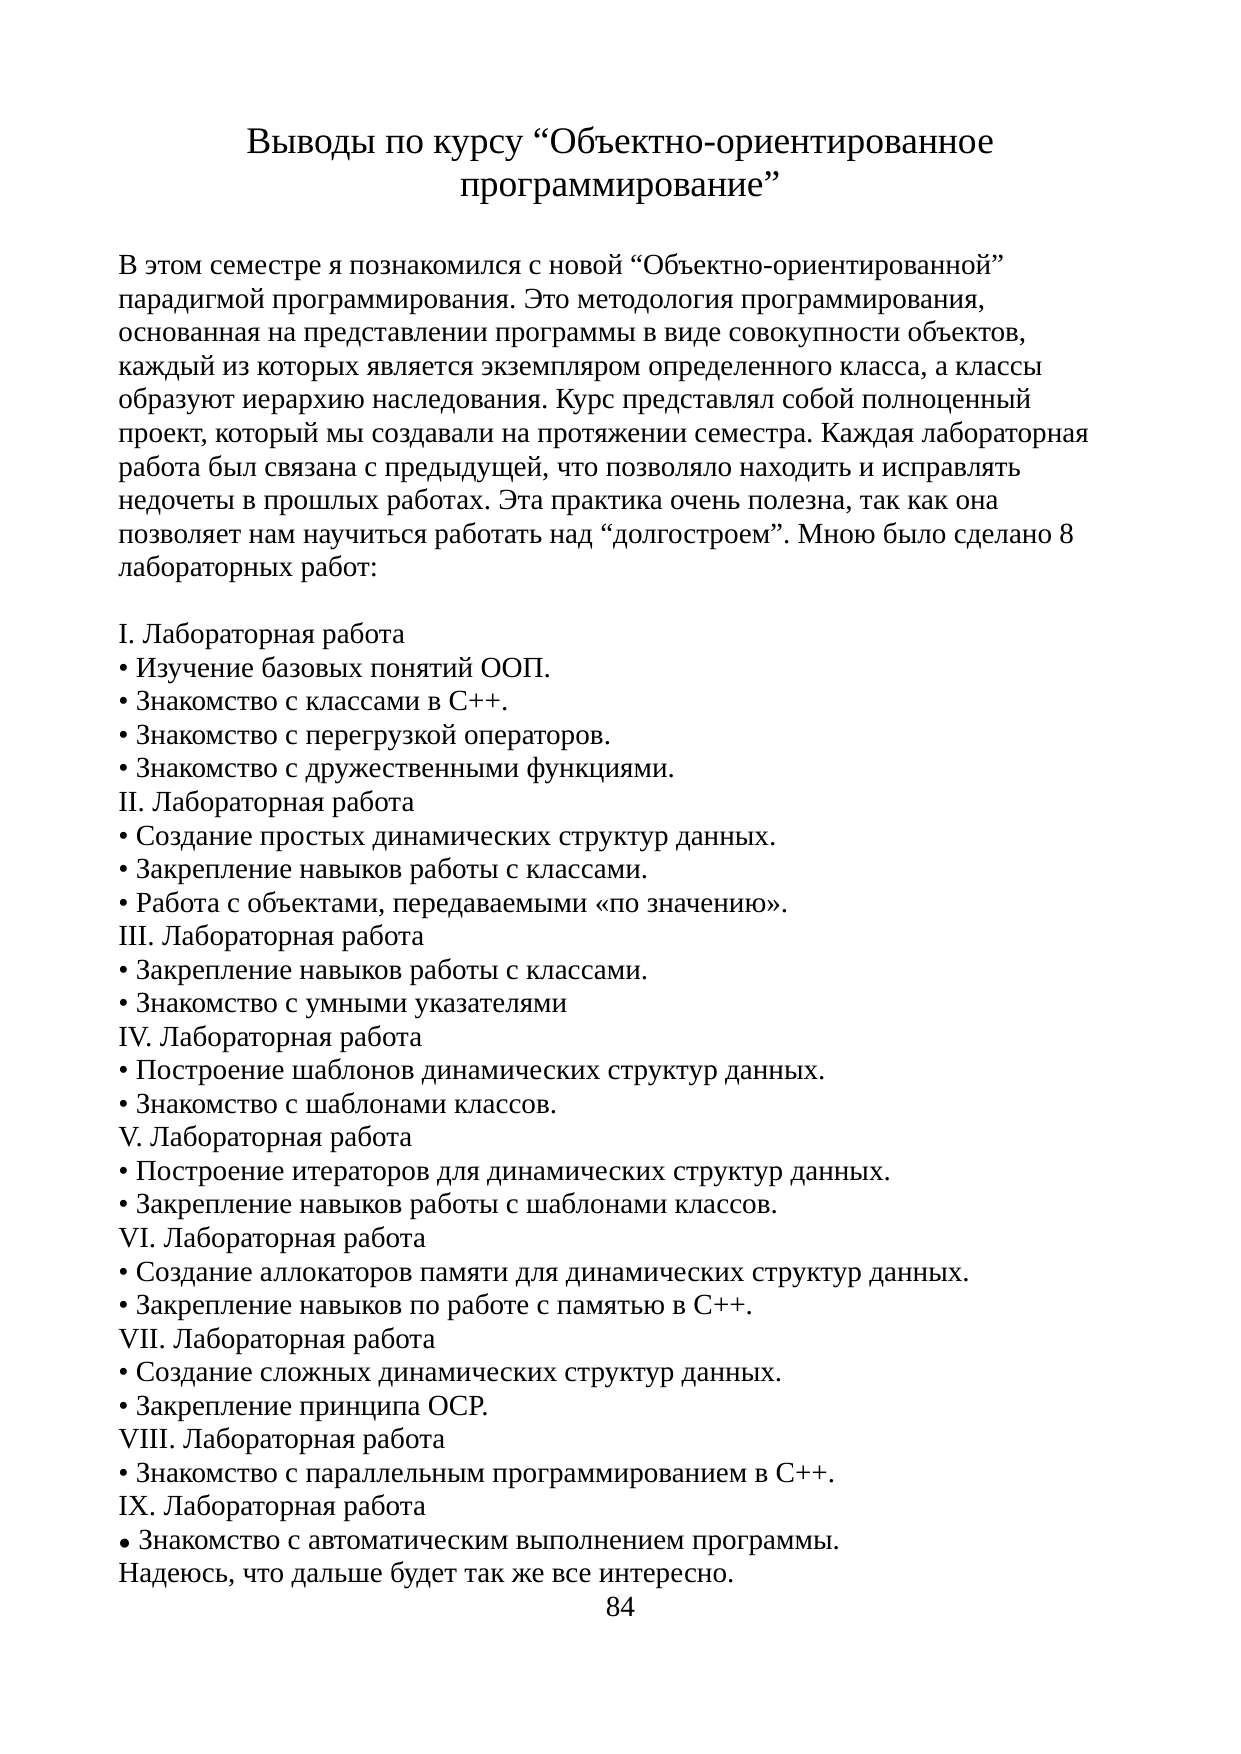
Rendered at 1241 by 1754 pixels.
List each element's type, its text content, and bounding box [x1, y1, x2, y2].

text проект, который мы создавали на протяжении семестра. Каждая лабораторная [118, 415, 1122, 449]
text VI. Лабораторная работа [118, 1220, 1122, 1254]
text • Закрепление принципа OCP. [118, 1388, 1122, 1421]
text • Создание сложных динамических структур данных. [118, 1354, 1122, 1388]
text IX. Лабораторная работа [118, 1488, 1122, 1522]
text II. Лабораторная работа [118, 784, 1122, 818]
text VIII. Лабораторная работа [118, 1421, 1122, 1455]
text IV. Лабораторная работа [118, 1019, 1122, 1052]
text 84 [118, 1589, 1122, 1623]
text каждый из которых является экземпляром определенного класса, а классы [118, 348, 1122, 382]
text • Знакомство с перегрузкой операторов. [118, 717, 1122, 751]
text • Знакомство с умными указателями [118, 985, 1122, 1019]
text • Создание аллокаторов памяти для динамических структур данных. [118, 1254, 1122, 1287]
text • Закрепление навыков работы с шаблонами классов. [118, 1187, 1122, 1220]
text • Построение шаблонов динамических структур данных. [118, 1052, 1122, 1086]
text Надеюсь, что дальше будет так же все интересно. [118, 1556, 1122, 1589]
text • Знакомство с шаблонами классов. [118, 1086, 1122, 1119]
text Выводы по курсу “Объектно-ориентированное программирование” [118, 118, 1122, 204]
text В этом семестре я познакомился с новой “Объектно-ориентированной” [118, 247, 1122, 281]
text • Изучение базовых понятий ООП. [118, 650, 1122, 683]
text • Закрепление навыков работы с классами. [118, 952, 1122, 985]
text парадигмой программирования. Это методология программирования, [118, 281, 1122, 314]
text • Знакомство с параллельным программированием в C++. [118, 1455, 1122, 1488]
text • Создание простых динамических структур данных. [118, 818, 1122, 851]
text ● Знакомство с автоматическим выполнением программы. [118, 1522, 1122, 1556]
text • Знакомство с классами в C++. [118, 683, 1122, 717]
text III. Лабораторная работа [118, 918, 1122, 952]
text I. Лабораторная работа [118, 616, 1122, 650]
text • Знакомство с дружественными функциями. [118, 751, 1122, 784]
text • Закрепление навыков по работе с памятью в С++. [118, 1287, 1122, 1321]
text работа был связана с предыдущей, что позволяло находить и исправлять [118, 449, 1122, 482]
text лабораторных работ: [118, 549, 1122, 583]
text основанная на представлении программы в виде совокупности объектов, [118, 314, 1122, 348]
text VII. Лабораторная работа [118, 1321, 1122, 1354]
text позволяет нам научиться работать над “долгостроем”. Мною было сделано 8 [118, 516, 1122, 549]
text • Построение итераторов для динамических структур данных. [118, 1153, 1122, 1187]
text • Закрепление навыков работы с классами. [118, 851, 1122, 885]
text V. Лабораторная работа [118, 1119, 1122, 1153]
text недочеты в прошлых работах. Эта практика очень полезна, так как она [118, 482, 1122, 516]
text • Работа с объектами, передаваемыми «по значению». [118, 885, 1122, 918]
text образуют иерархию наследования. Курс представлял собой полноценный [118, 382, 1122, 415]
